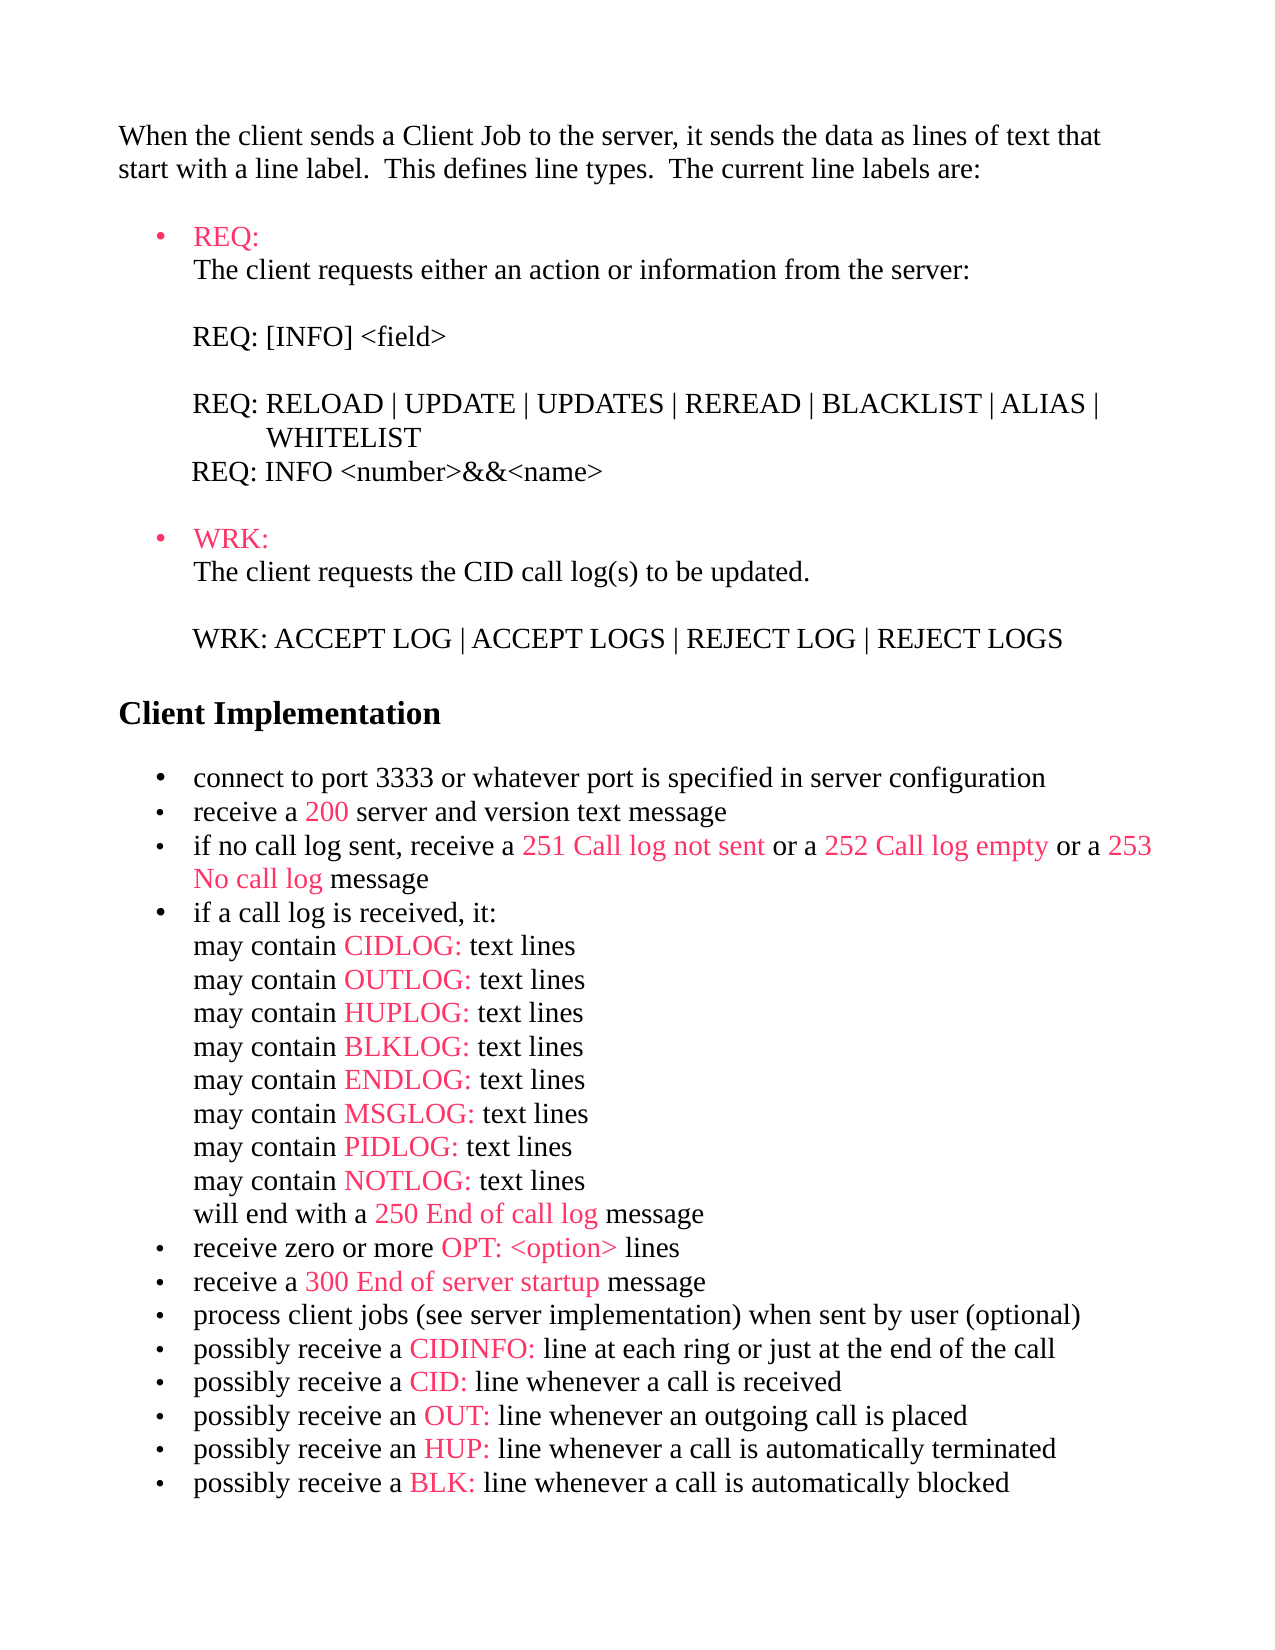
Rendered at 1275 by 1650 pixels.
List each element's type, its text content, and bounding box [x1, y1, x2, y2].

list possibly receive a BLK: line whenever a call is automatically blocked [156, 1465, 1157, 1498]
list possibly receive a CID: line whenever a call is received [156, 1364, 1157, 1398]
list may contain PIDLOG: text lines [156, 1129, 1157, 1163]
list may contain HUPLOG: text lines [156, 995, 1157, 1029]
list possibly receive a CIDINFO: line at each ring or just at the end of the call [156, 1331, 1157, 1364]
list may contain ENDLOG: text lines may contain MSGLOG: text lines [156, 1062, 1157, 1129]
list connect to port 3333 or whatever port is specified in server configuration [156, 760, 1157, 794]
list may contain BLKLOG: text lines [156, 1029, 1157, 1062]
text REQ: RELOAD | UPDATE | UPDATES | REREAD | BLACKLIST | ALIAS | WHITELIST [118, 387, 1157, 454]
text Client Implementation [118, 693, 1157, 732]
text REQ: [INFO] <field> [118, 319, 1157, 353]
list may contain CIDLOG: text lines [156, 928, 1157, 962]
list will end with a 250 End of call log message [156, 1197, 1157, 1230]
list receive a 300 End of server startup message [156, 1264, 1157, 1297]
list receive a 200 server and version text message [156, 794, 1157, 828]
list may contain NOTLOG: text lines [156, 1163, 1157, 1197]
list if a call log is received, it: [156, 895, 1157, 928]
list receive zero or more OPT: <option> lines [156, 1230, 1157, 1264]
list REQ: [156, 219, 1157, 252]
list possibly receive an HUP: line whenever a call is automatically terminated [156, 1431, 1157, 1465]
text WRK: ACCEPT LOG | ACCEPT LOGS | REJECT LOG | REJECT LOGS [118, 621, 1157, 655]
list WRK: [156, 521, 1157, 554]
list may contain OUTLOG: text lines [156, 962, 1157, 995]
list The client requests either an action or information from the server: [156, 252, 1157, 286]
text REQ: INFO <number>&&<name> [118, 454, 1157, 487]
list if no call log sent, receive a 251 Call log not sent or a 252 Call log empty or a 253 No call log message [156, 828, 1157, 895]
list The client requests the CID call log(s) to be updated. [156, 554, 1157, 588]
list process client jobs (see server implementation) when sent by user (optional) [156, 1297, 1157, 1331]
text When the client sends a Client Job to the server, it sends the data as lines of text that start with a line label. This defines line types. The current line labels are: [118, 118, 1157, 185]
list possibly receive an OUT: line whenever an outgoing call is placed [156, 1398, 1157, 1431]
